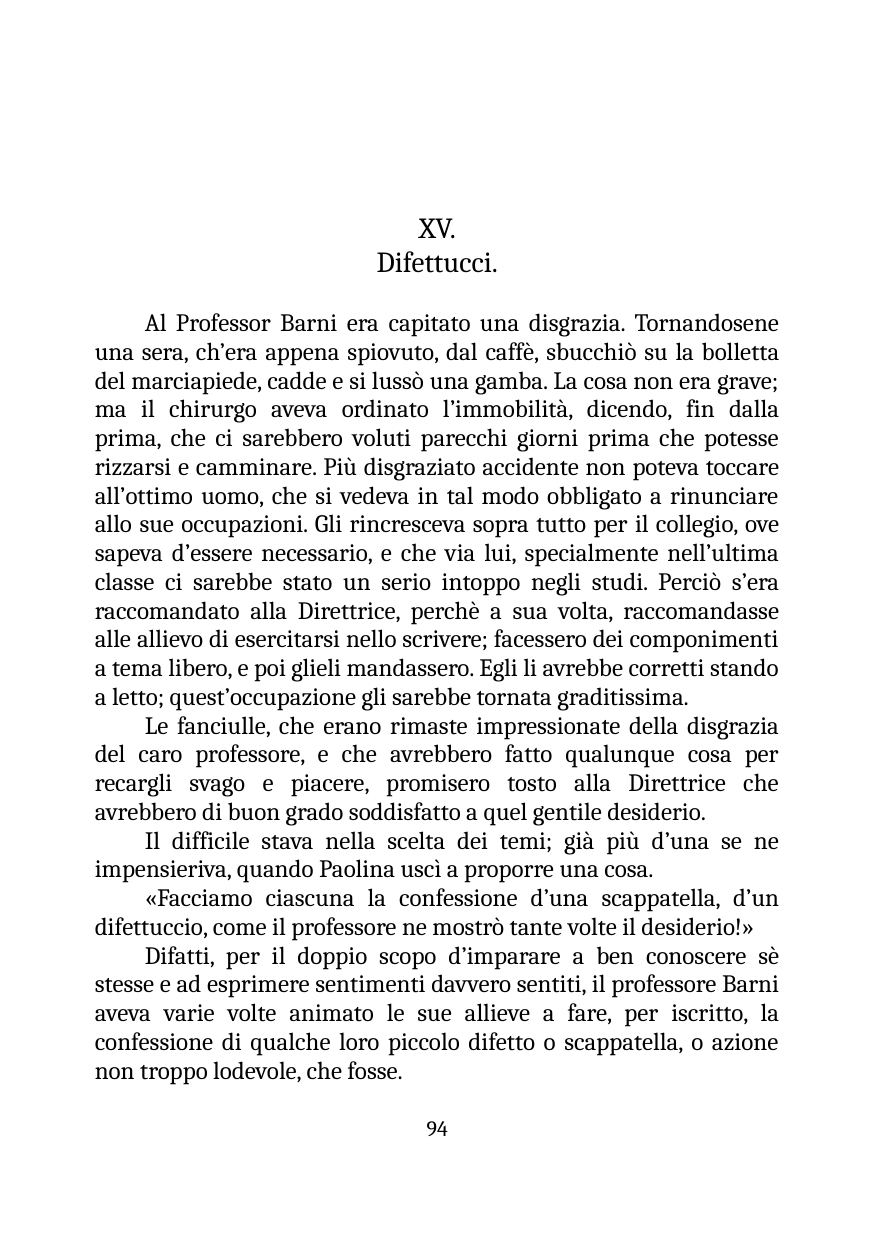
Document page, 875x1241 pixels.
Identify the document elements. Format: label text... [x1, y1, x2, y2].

text Al Professor Barni era capitato una disgrazia. Tornandosene una sera, ch’era appena spiovuto, dal caffè, sbucchiò su la bolletta del marciapiede, cadde e si lussò una gamba. La cosa non era grave; ma il chirurgo aveva ordinato l’immobilità, dicendo, fin dalla prima, che ci sarebbero voluti parecchi giorni prima che potesse rizzarsi e camminare. Più disgraziato accidente non poteva toccare all’ottimo uomo, che si vedeva in tal modo obbligato a rinunciare allo sue occupazioni. Gli rincresceva sopra tutto per il collegio, ove sapeva d’essere necessario, e che via lui, specialmente nell’ultima classe ci sarebbe stato un serio intoppo negli studi. Perciò s’era raccomandato alla Direttrice, perchè a sua volta, raccomandasse alle allievo di esercitarsi nello scrivere; facessero dei componimenti a tema libero, e poi glieli mandassero. Egli li avrebbe corretti stando a letto; quest’occupazione gli sarebbe tornata graditissima. [94, 309, 779, 712]
text Difatti, per il doppio scopo d’imparare a ben conoscere sè stesse e ad esprimere sentimenti davvero sentiti, il professore Barni aveva varie volte animato le sue allieve a fare, per iscritto, la confessione di qualche loro piccolo difetto o scappatella, o azione non troppo lodevole, che fosse. [94, 942, 779, 1085]
text Le fanciulle, che erano rimaste impressionate della disgrazia del caro professore, e che avrebbero fatto qualunque cosa per recargli svago e piacere, promisero tosto alla Direttrice che avrebbero di buon grado soddisfatto a quel gentile desiderio. [94, 712, 779, 827]
text Il difficile stava nella scelta dei temi; già più d’una se ne impensieriva, quando Paolina uscì a proporre una cosa. [94, 827, 779, 884]
subtitle XV. Difettucci. [94, 213, 779, 280]
text «Facciamo ciascuna la confessione d’una scappatella, d’un difettuccio, come il professore ne mostrò tante volte il desiderio!» [94, 884, 779, 942]
